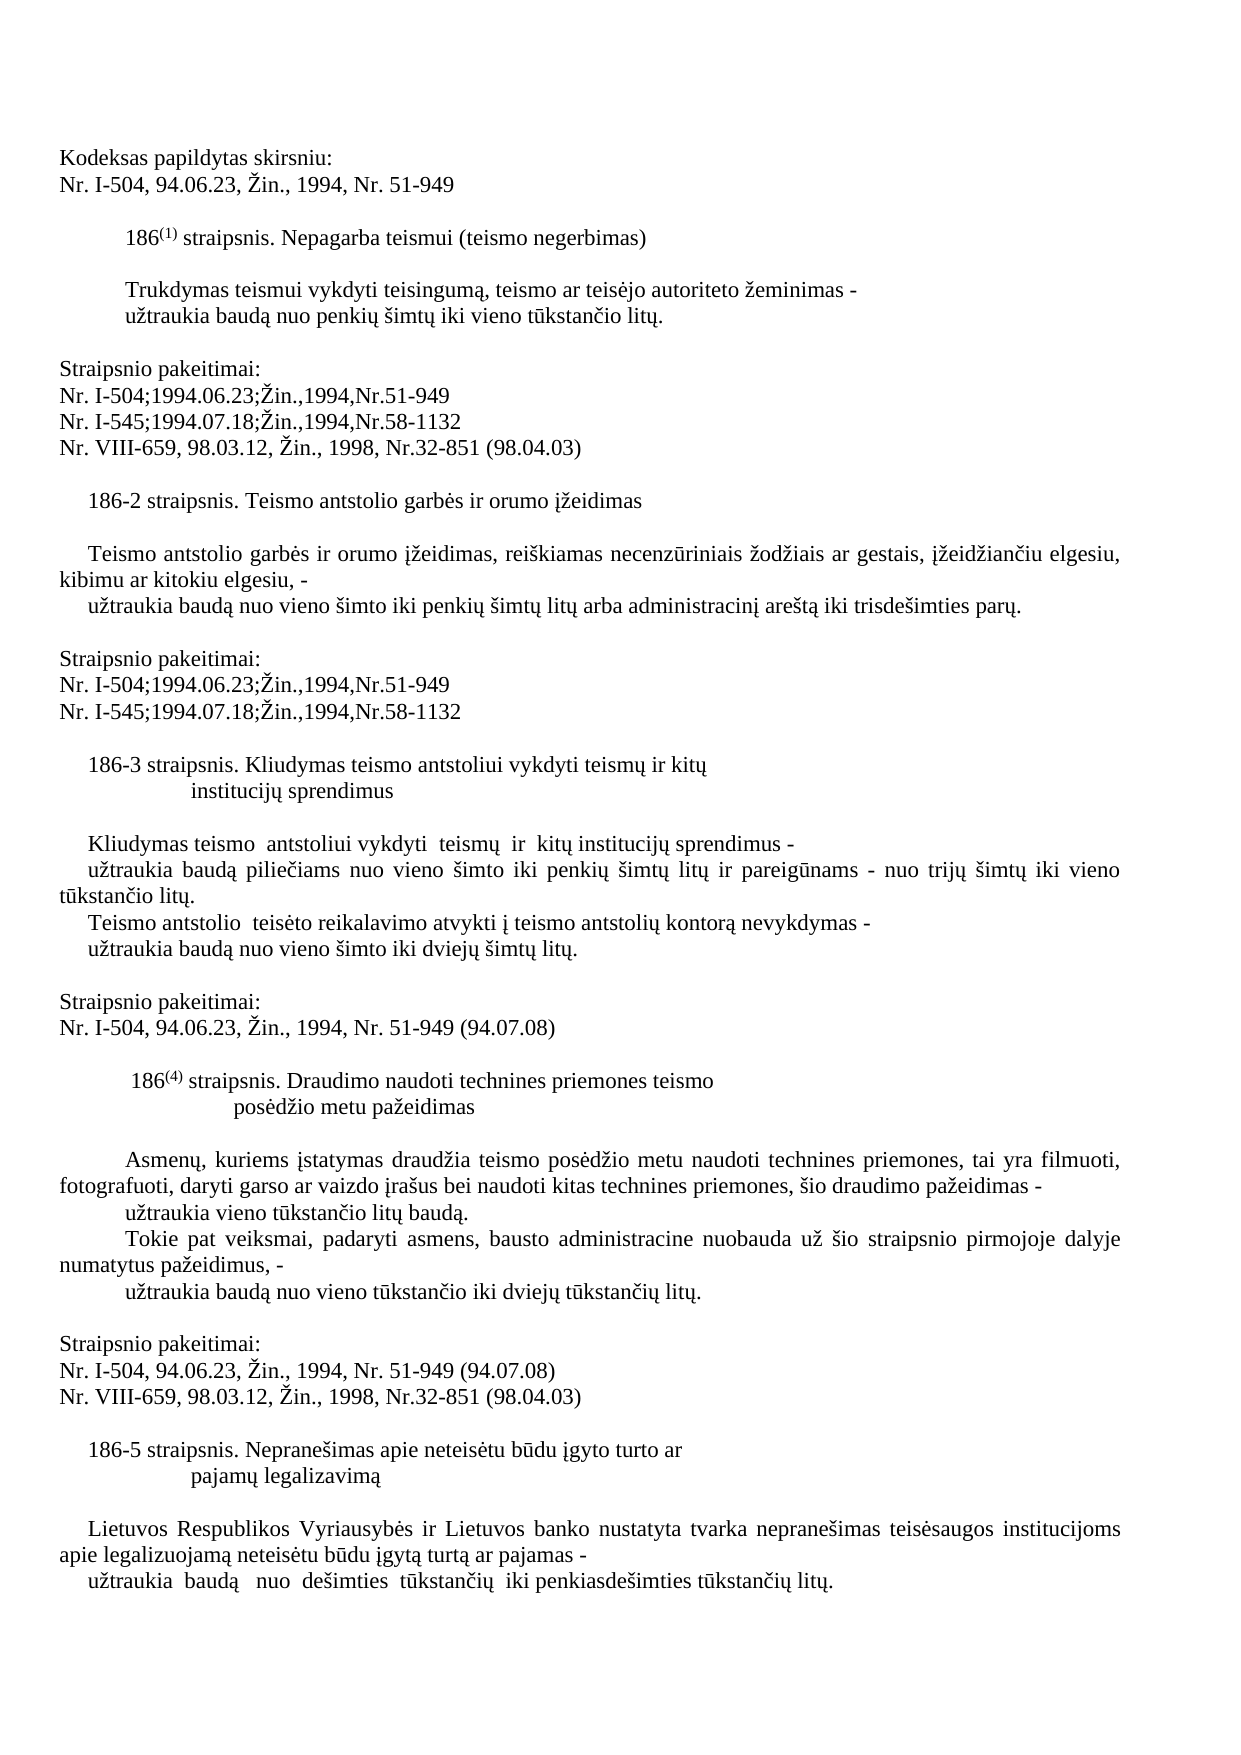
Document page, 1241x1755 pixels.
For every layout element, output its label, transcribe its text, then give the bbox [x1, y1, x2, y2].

text Nr. I-545;1994.07.18;Žin.,1994,Nr.58-1132 [59, 408, 1122, 434]
text 186-2 straipsnis. Teismo antstolio garbės ir orumo įžeidimas [59, 487, 1122, 513]
text Nr. I-545;1994.07.18;Žin.,1994,Nr.58-1132 [59, 698, 1122, 724]
text Asmenų, kuriems įstatymas draudžia teismo posėdžio metu naudoti technines priemones, tai yra filmuoti, fotografuoti, daryti garso ar vaizdo įrašus bei naudoti kitas technines priemones, šio draudimo pažeidimas - [59, 1146, 1122, 1199]
text 186(4) straipsnis. Draudimo naudoti technines priemones teismo [59, 1067, 1122, 1093]
text Nr. I-504;1994.06.23;Žin.,1994,Nr.51-949 [59, 672, 1122, 698]
text Lietuvos Respublikos Vyriausybės ir Lietuvos banko nustatyta tvarka nepranešimas teisėsaugos institucijoms apie legalizuojamą neteisėtu būdu įgytą turtą ar pajamas - [59, 1515, 1122, 1568]
text Straipsnio pakeitimai: [59, 645, 1122, 672]
text Teismo antstolio teisėto reikalavimo atvykti į teismo antstolių kontorą nevykdymas - [59, 909, 1122, 935]
text užtraukia baudą nuo vieno šimto iki penkių šimtų litų arba administracinį areštą iki trisdešimties parų. [59, 592, 1122, 619]
text užtraukia baudą nuo vieno šimto iki dviejų šimtų litų. [59, 935, 1122, 961]
text 186-3 straipsnis. Kliudymas teismo antstoliui vykdyti teismų ir kitų [59, 751, 1122, 777]
text Straipsnio pakeitimai: [59, 1330, 1122, 1357]
text Trukdymas teismui vykdyti teisingumą, teismo ar teisėjo autoriteto žeminimas - [59, 276, 1122, 303]
text užtraukia vieno tūkstančio litų baudą. [59, 1199, 1122, 1225]
text posėdžio metu pažeidimas [59, 1093, 1122, 1119]
text 186-5 straipsnis. Nepranešimas apie neteisėtu būdu įgyto turto ar [59, 1436, 1122, 1462]
text Tokie pat veiksmai, padaryti asmens, bausto administracine nuobauda už šio straipsnio pirmojoje dalyje numatytus pažeidimus, - [59, 1225, 1122, 1278]
text 186(1) straipsnis. Nepagarba teismui (teismo negerbimas) [59, 223, 1122, 250]
text Teismo antstolio garbės ir orumo įžeidimas, reiškiamas necenzūriniais žodžiais ar gestais, įžeidžiančiu elgesiu, kibimu ar kitokiu elgesiu, - [59, 540, 1122, 592]
text užtraukia baudą nuo vieno tūkstančio iki dviejų tūkstančių litų. [59, 1278, 1122, 1304]
text Nr. I-504, 94.06.23, Žin., 1994, Nr. 51-949 (94.07.08) [59, 1014, 1122, 1041]
text užtraukia baudą nuo dešimties tūkstančių iki penkiasdešimties tūkstančių litų. [59, 1568, 1122, 1594]
text Nr. VIII-659, 98.03.12, Žin., 1998, Nr.32-851 (98.04.03) [59, 1383, 1122, 1409]
text Nr. I-504, 94.06.23, Žin., 1994, Nr. 51-949 (94.07.08) [59, 1357, 1122, 1383]
text Nr. VIII-659, 98.03.12, Žin., 1998, Nr.32-851 (98.04.03) [59, 434, 1122, 461]
text užtraukia baudą nuo penkių šimtų iki vieno tūkstančio litų. [59, 303, 1122, 329]
text Nr. I-504, 94.06.23, Žin., 1994, Nr. 51-949 [59, 171, 1122, 197]
text užtraukia baudą piliečiams nuo vieno šimto iki penkių šimtų litų ir pareigūnams - nuo trijų šimtų iki vieno tūkstančio litų. [59, 856, 1122, 909]
text Straipsnio pakeitimai: [59, 988, 1122, 1014]
text Kliudymas teismo antstoliui vykdyti teismų ir kitų institucijų sprendimus - [59, 830, 1122, 856]
text Kodeksas papildytas skirsniu: [59, 144, 1122, 171]
text Straipsnio pakeitimai: [59, 355, 1122, 382]
text pajamų legalizavimą [59, 1462, 1122, 1488]
text Nr. I-504;1994.06.23;Žin.,1994,Nr.51-949 [59, 382, 1122, 408]
text institucijų sprendimus [59, 777, 1122, 803]
